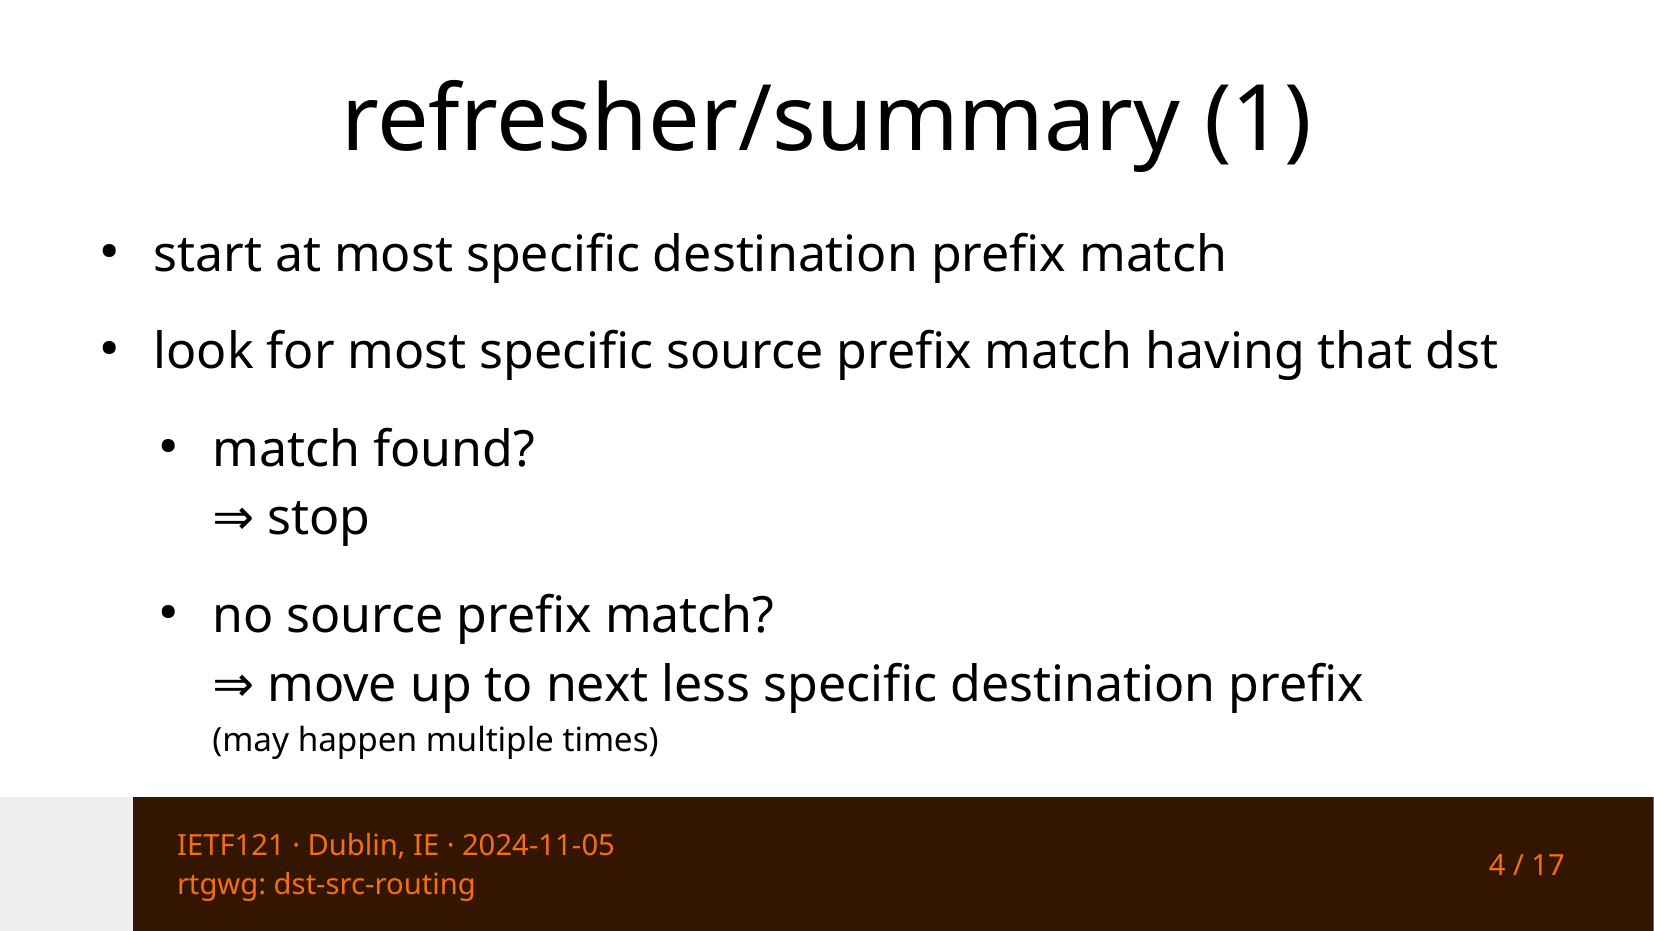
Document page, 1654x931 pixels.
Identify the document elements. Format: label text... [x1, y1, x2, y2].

list start at most specific destination prefix match look for most specific source prefix match having that dst match found? ⇒ stop no source prefix match? ⇒ move up to next less specific destination prefix (may happen multiple times) [82, 217, 1571, 768]
title refresher/summary (1) [82, 37, 1571, 193]
